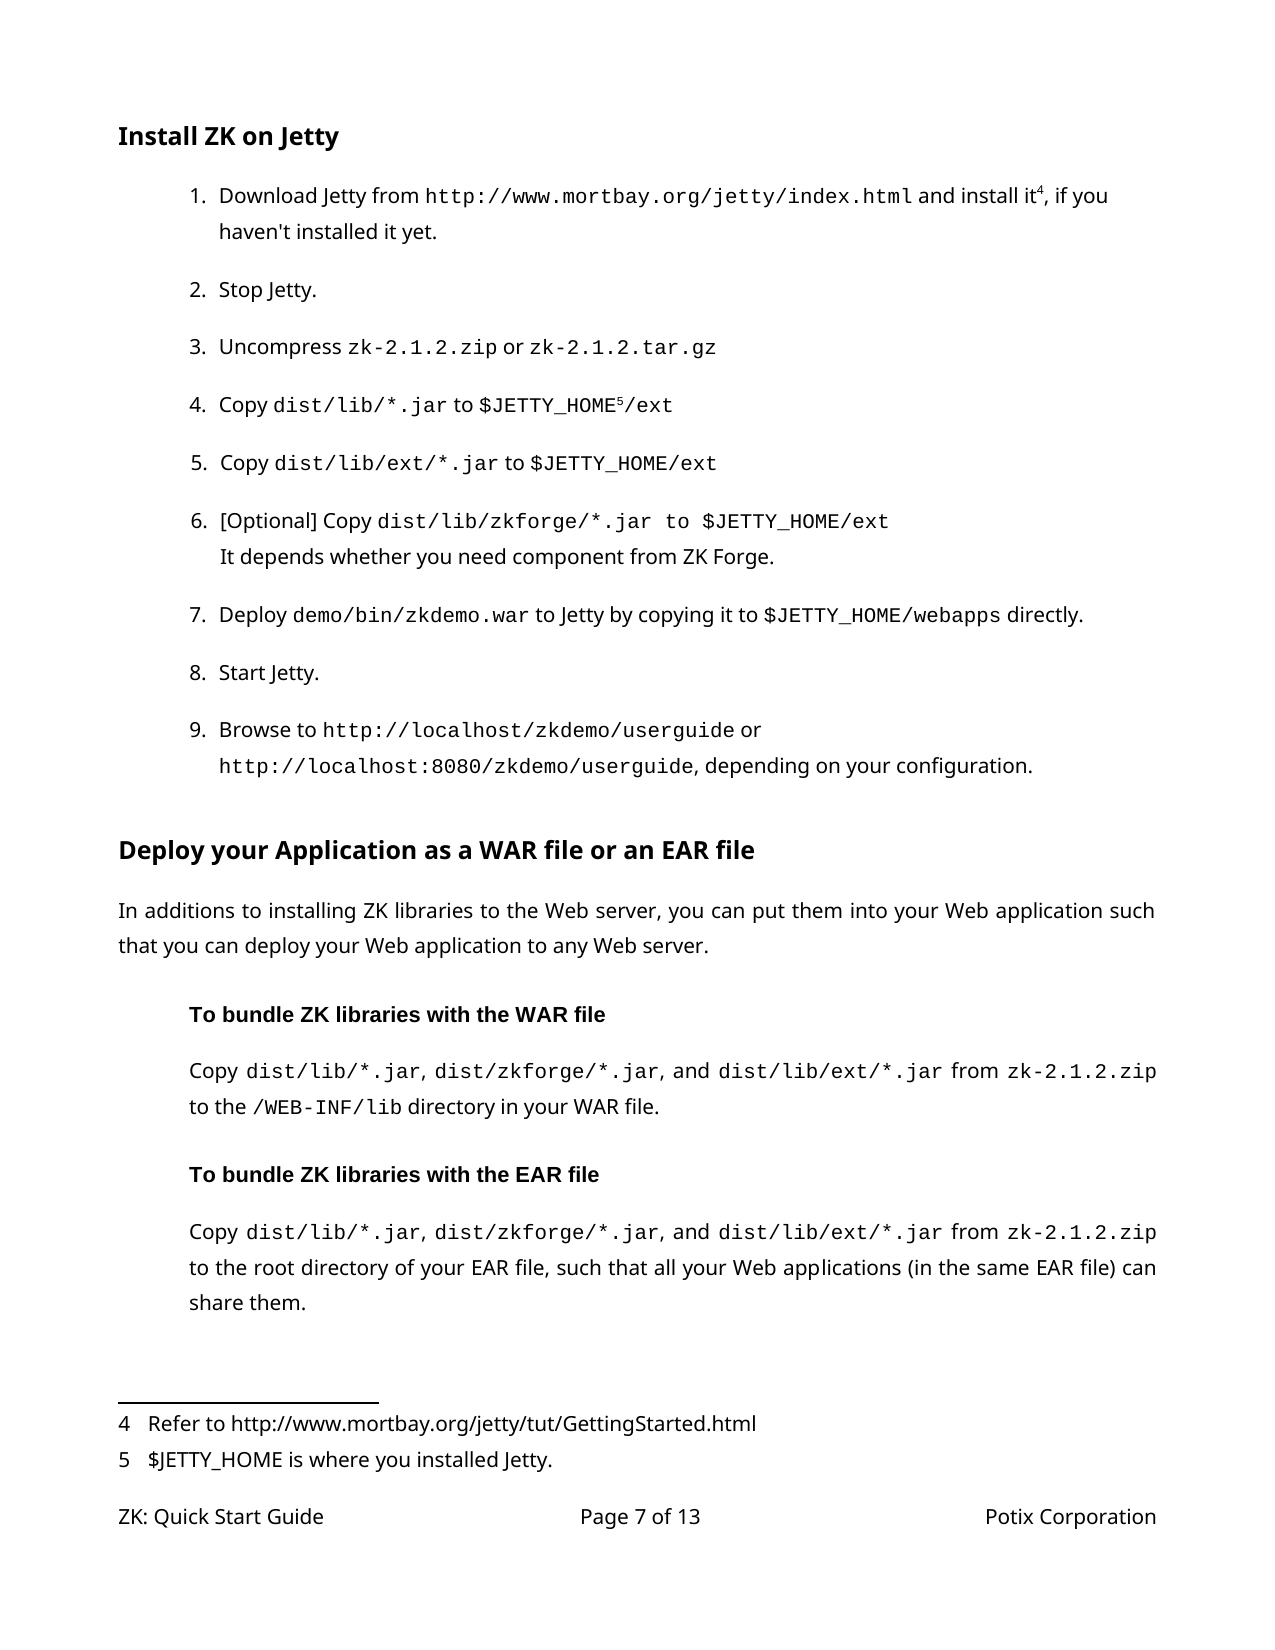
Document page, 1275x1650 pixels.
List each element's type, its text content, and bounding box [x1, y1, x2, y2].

subtitle Install ZK on Jetty [118, 118, 1157, 152]
list Browse to http://localhost/zkdemo/userguide or http://localhost:8080/zkdemo/userguide, depending on your configuration. [189, 716, 1157, 779]
list $JETTY_HOME is where you installed Jetty. [118, 1445, 1157, 1473]
list Copy dist/lib/ext/*.jar to $JETTY_HOME/ext [190, 448, 1157, 477]
list Deploy demo/bin/zkdemo.war to Jetty by copying it to $JETTY_HOME/webapps directly. [189, 600, 1157, 628]
subtitle Deploy your Application as a WAR file or an EAR file [118, 833, 1157, 867]
subtitle To bundle ZK libraries with the EAR file [189, 1163, 1157, 1188]
list Start Jetty. [189, 658, 1157, 686]
text In additions to installing ZK libraries to the Web server, you can put them into your Web application such that you can deploy your Web application to any Web server. [118, 896, 1157, 959]
list Copy dist/lib/*.jar to $JETTY_HOME/ext [189, 391, 1157, 419]
list Download Jetty from http://www.mortbay.org/jetty/index.html and install it, if you haven't installed it yet. [189, 182, 1157, 245]
list Refer to http://www.mortbay.org/jetty/tut/GettingStarted.html [118, 1409, 1157, 1438]
list Stop Jetty. [189, 275, 1157, 303]
text Copy dist/lib/*.jar, dist/zkforge/*.jar, and dist/lib/ext/*.jar from zk-2.1.2.zip to the /WEB-INF/lib directory in your WAR file. [189, 1056, 1157, 1120]
list Uncompress zk-2.1.2.zip or zk-2.1.2.tar.gz [189, 332, 1157, 361]
text Copy dist/lib/*.jar, dist/zkforge/*.jar, and dist/lib/ext/*.jar from zk-2.1.2.zip to the root directory of your EAR file, such that all your Web applications (in the same EAR file) can share them. [189, 1217, 1157, 1316]
subtitle To bundle ZK libraries with the WAR file [189, 1002, 1157, 1027]
list [Optional] Copy dist/lib/zkforge/*.jar to $JETTY_HOME/ext It depends whether you need component from ZK Forge. [190, 507, 1157, 570]
